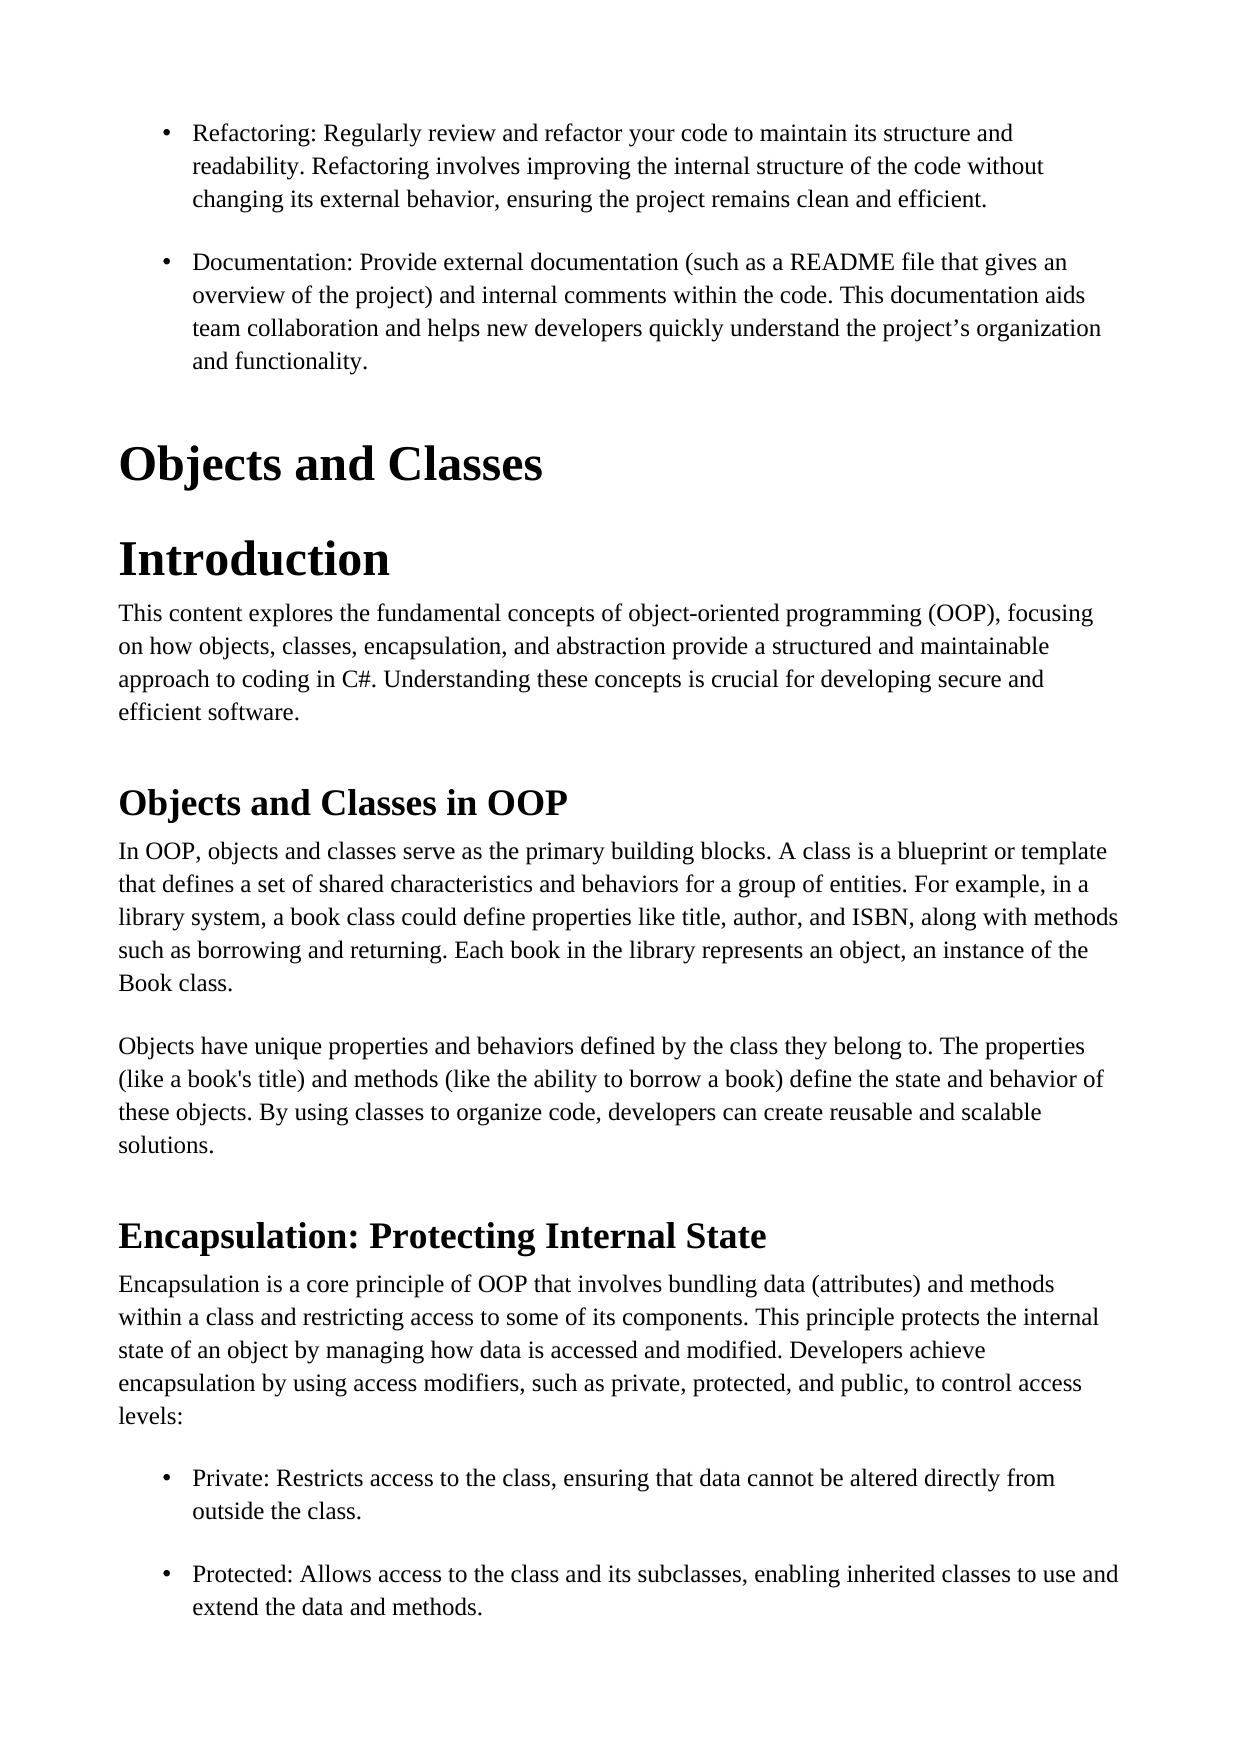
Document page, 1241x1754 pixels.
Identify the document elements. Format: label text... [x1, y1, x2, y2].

text Encapsulation is a core principle of OOP that involves bundling data (attributes) and methods within a class and restricting access to some of its components. This principle protects the internal state of an object by managing how data is accessed and modified. Developers achieve encapsulation by using access modifiers, such as private, protected, and public, to control access levels: [118, 1269, 1122, 1430]
text In OOP, objects and classes serve as the primary building blocks. A class is a blueprint or template that defines a set of shared characteristics and behaviors for a group of entities. For example, in a library system, a book class could define properties like title, author, and ISBN, along with methods such as borrowing and returning. Each book in the library represents an object, an instance of the Book class. [118, 836, 1122, 997]
text This content explores the fundamental concepts of object-oriented programming (OOP), focusing on how objects, classes, encapsulation, and abstraction provide a structured and maintainable approach to coding in C#. Understanding these concepts is crucial for developing secure and efficient software. [118, 598, 1122, 726]
subtitle Encapsulation: Protecting Internal State [118, 1213, 1122, 1256]
list Documentation: Provide external documentation (such as a README file that gives an overview of the project) and internal comments within the code. This documentation aids team collaboration and helps new developers quickly understand the project’s organization and functionality. [162, 247, 1122, 374]
list Protected: Allows access to the class and its subclasses, enabling inherited classes to use and extend the data and methods. [162, 1559, 1122, 1621]
text Objects have unique properties and behaviors defined by the class they belong to. The properties (like a book's title) and methods (like the ability to borrow a book) define the state and behavior of these objects. By using classes to organize code, developers can create reusable and scalable solutions. [118, 1031, 1122, 1159]
subtitle Objects and Classes in OOP [118, 781, 1122, 824]
list Refactoring: Regularly review and refactor your code to maintain its structure and readability. Refactoring involves improving the internal structure of the code without changing its external behavior, ensuring the project remains clean and efficient. [162, 118, 1122, 213]
list Private: Restricts access to the class, ensuring that data cannot be altered directly from outside the class. [162, 1463, 1122, 1525]
subtitle Introduction [118, 528, 1122, 586]
subtitle Objects and Classes [118, 433, 1122, 491]
